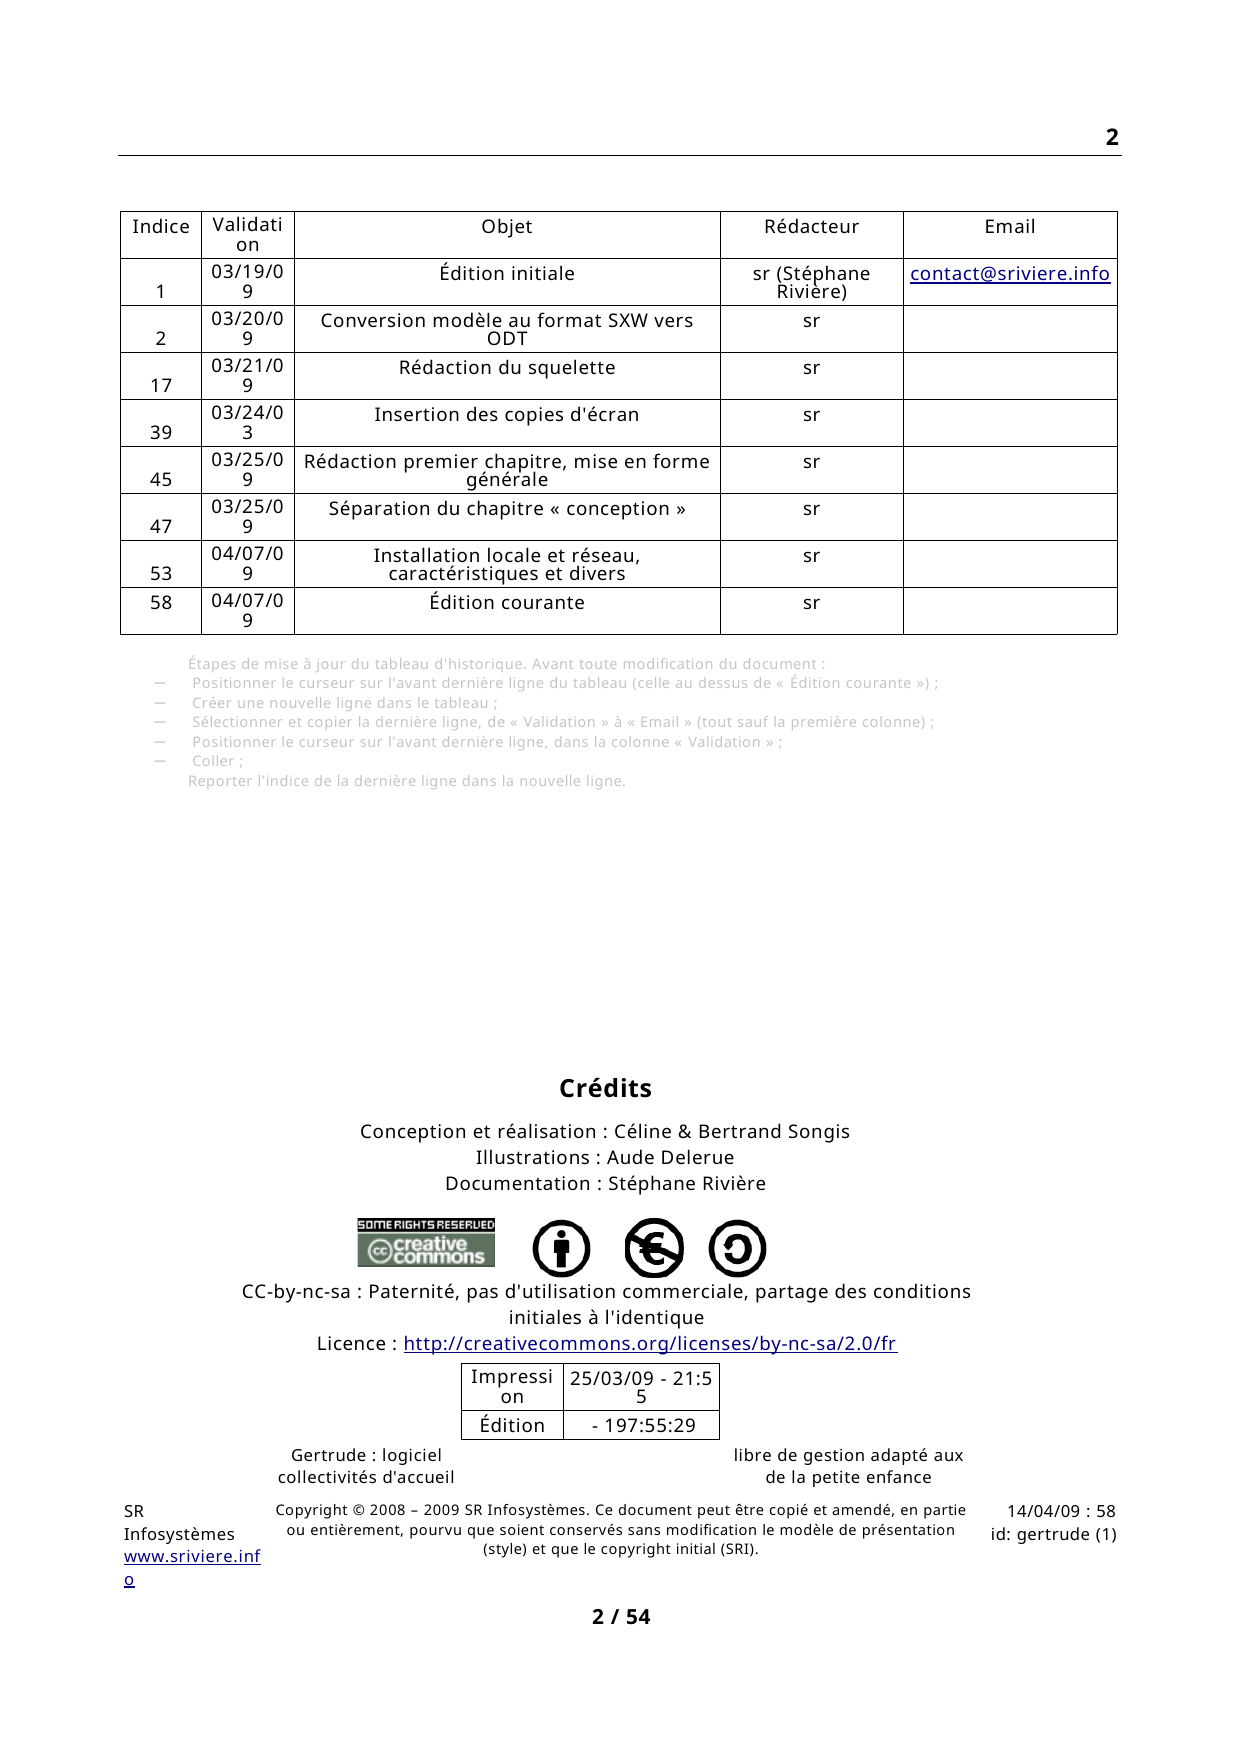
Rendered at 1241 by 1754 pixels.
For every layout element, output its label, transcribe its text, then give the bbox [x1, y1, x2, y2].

table_cell 17 [121, 353, 201, 399]
table_cell 07/04/09 [202, 588, 294, 634]
table_cell contact@sriviere.info [904, 259, 1117, 305]
table_cell 58 [121, 588, 201, 634]
table_header Validation [202, 212, 294, 258]
table_cell Conversion modèle au format SXW vers ODT [295, 306, 720, 352]
table_cell Séparation du chapitre « conception » [295, 494, 720, 540]
table_cell sr [721, 494, 903, 540]
table_cell [904, 541, 1117, 587]
text CC-by-nc-sa : Paternité, pas d'utilisation commerciale, partage des conditions initiales à l'identique Licence : http://creativecommons.org/licenses/by-nc-sa/2.0/fr [223, 1218, 990, 1356]
table_cell Édition initiale [295, 259, 720, 305]
table_header Rédacteur [721, 212, 903, 258]
table_cell 07/04/09 [202, 541, 294, 587]
table_cell [904, 353, 1117, 399]
table_cell Édition [462, 1411, 563, 1439]
picture [625, 1218, 684, 1278]
table_cell 25/03/09 [202, 494, 294, 540]
table_cell - 197:55:29 [564, 1411, 719, 1439]
table_cell Édition courante [295, 588, 720, 634]
picture [707, 1218, 767, 1278]
list Sélectionner et copier la dernière ligne, de « Validation » à « Email » (tout sauf la première colonne) ; [154, 712, 1122, 732]
table_cell 39 [121, 400, 201, 446]
table_cell sr [721, 353, 903, 399]
table_cell 45 [121, 447, 201, 493]
table_cell 24/03/03 [202, 400, 294, 446]
text Crédits [222, 1071, 989, 1105]
table_cell Installation locale et réseau, caractéristiques et divers [295, 541, 720, 587]
table_cell sr [721, 447, 903, 493]
list Positionner le curseur sur l'avant dernière ligne, dans la colonne « Validation » ; [154, 732, 1122, 751]
table_cell sr [721, 588, 903, 634]
table_cell sr (Stéphane Rivière) [721, 259, 903, 305]
picture [357, 1218, 495, 1267]
table_cell 2 [121, 306, 201, 352]
table_cell [904, 588, 1117, 634]
table_cell Rédaction du squelette [295, 353, 720, 399]
list Coller ; [154, 751, 1122, 771]
table_cell sr [721, 541, 903, 587]
table_cell 21/03/09 [202, 353, 294, 399]
text Conception et réalisation : Céline & Bertrand Songis Illustrations : Aude Delerue Documentation : Stéphane Rivière [222, 1117, 989, 1196]
table_header Objet [295, 212, 720, 258]
table_cell 20/03/09 [202, 306, 294, 352]
table_header Impression [462, 1364, 563, 1410]
table_cell Rédaction premier chapitre, mise en forme générale [295, 447, 720, 493]
table_cell 25/03/09 [202, 447, 294, 493]
list Positionner le curseur sur l'avant dernière ligne du tableau (celle au dessus de « Édition courante ») ; [154, 673, 1122, 693]
picture [531, 1218, 591, 1278]
table_cell sr [721, 306, 903, 352]
table_cell [904, 400, 1117, 446]
table_cell 1 [121, 259, 201, 305]
table_cell [904, 447, 1117, 493]
table_cell [904, 306, 1117, 352]
table_cell Insertion des copies d'écran [295, 400, 720, 446]
table_header Email [904, 212, 1117, 258]
table_header Indice [121, 212, 201, 258]
list Créer une nouvelle ligne dans le tableau ; [154, 693, 1122, 712]
table_cell 47 [121, 494, 201, 540]
text Reporter l'indice de la dernière ligne dans la nouvelle ligne. [188, 771, 1122, 790]
table_cell 53 [121, 541, 201, 587]
table_header 25/03/09 - 21:55 [564, 1364, 719, 1410]
table_cell [904, 494, 1117, 540]
table_cell 19/03/09 [202, 259, 294, 305]
table_cell sr [721, 400, 903, 446]
text Étapes de mise à jour du tableau d'historique. Avant toute modification du document : [188, 654, 1122, 673]
